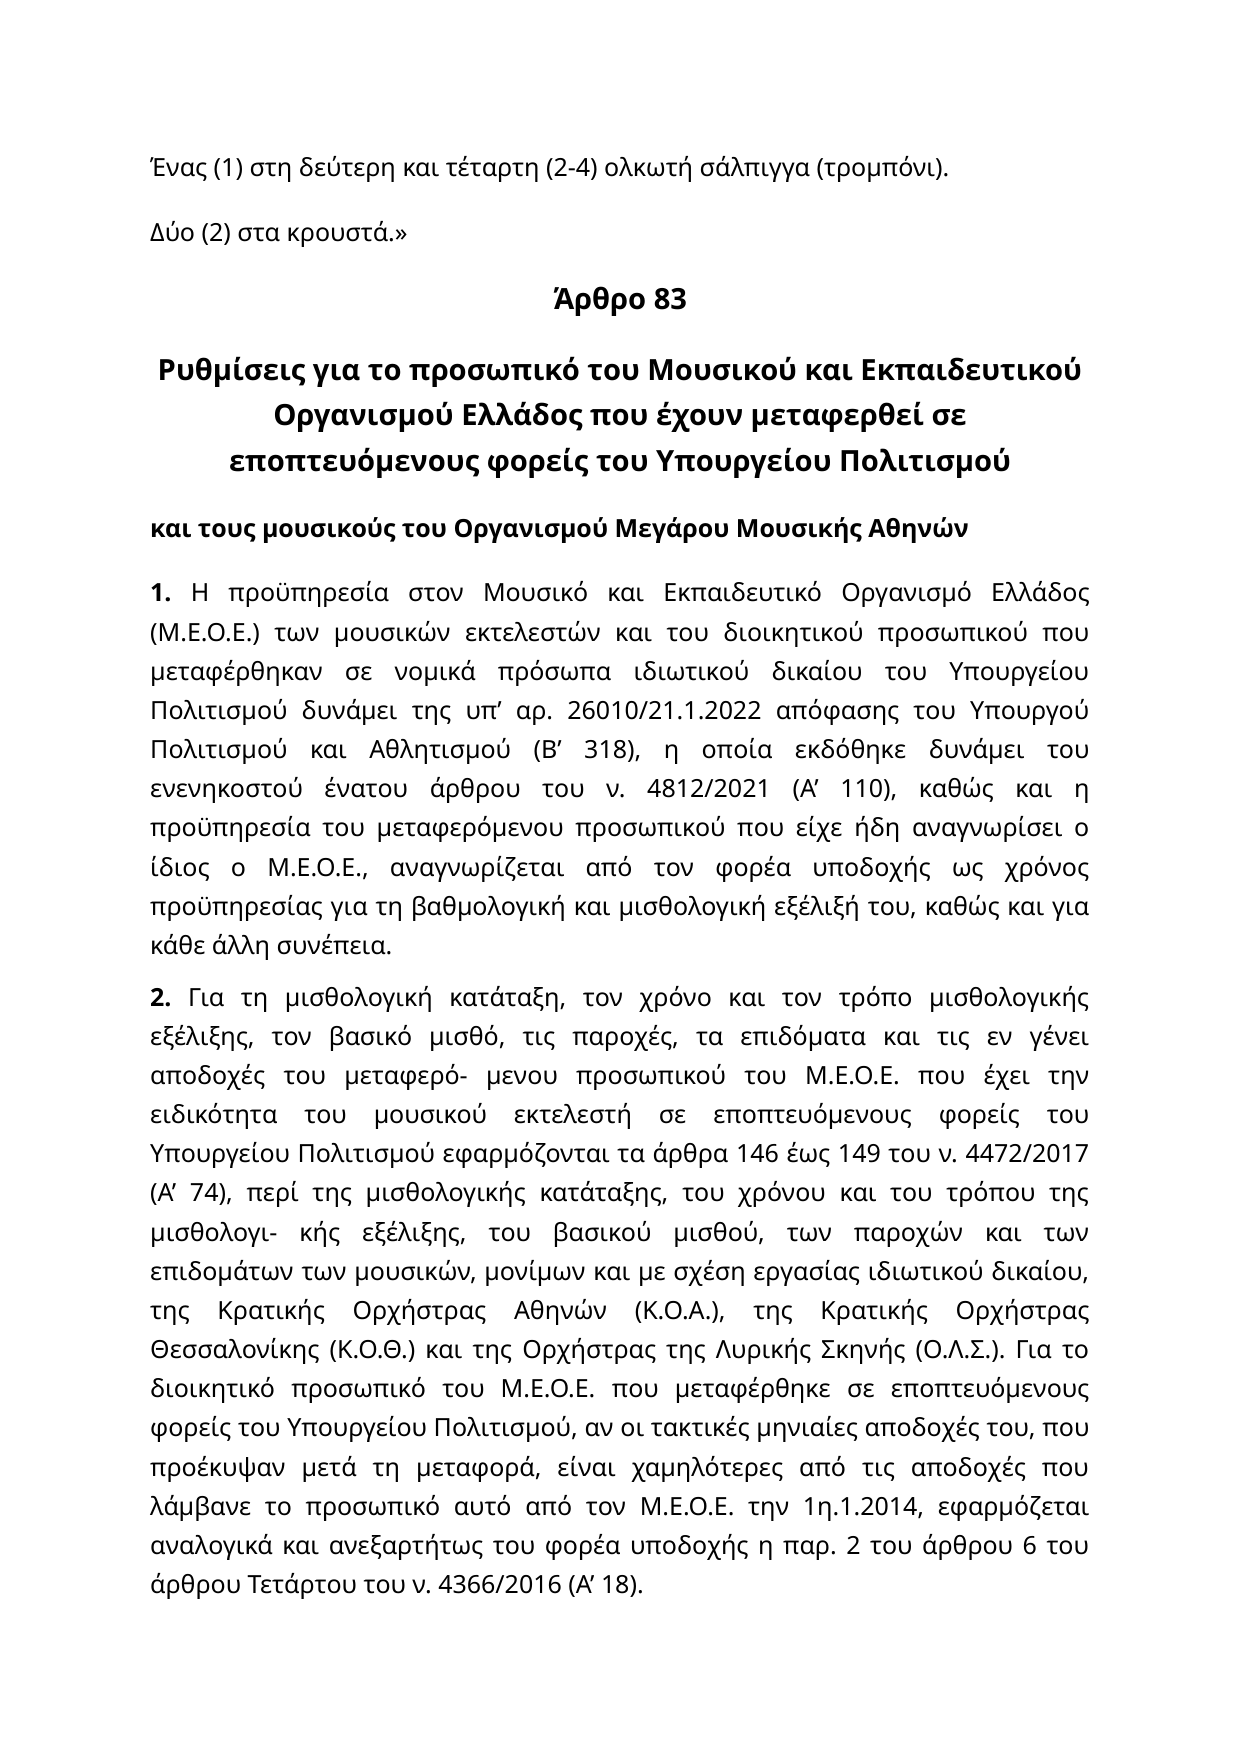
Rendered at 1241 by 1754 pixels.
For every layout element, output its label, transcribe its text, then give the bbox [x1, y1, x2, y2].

subtitle Ρυθμίσεις για το προσωπικό του Μουσικού και Εκπαιδευτικού Οργανισμού Ελλάδος που έχουν μεταφερθεί σε εποπτευόμενους φορείς του Υπουργείου Πολιτισμού [150, 349, 1090, 480]
text 1. H προϋπηρεσία στον Μουσικό και Εκπαιδευτικό Οργανισμό Ελλάδος (Μ.Ε.Ο.Ε.) των μουσικών εκτελεστών και του διοικητικού προσωπικού που μεταφέρθηκαν σε νομικά πρόσωπα ιδιωτικού δικαίου του Υπουργείου Πολιτισμού δυνάμει της υπ’ αρ. 26010/21.1.2022 απόφασης του Υπουργού Πολιτισμού και Αθλητισμού (Β’ 318), η οποία εκδόθηκε δυνάμει του ενενηκοστού ένατου άρθρου του ν. 4812/2021 (Α’ 110), καθώς και η προϋπηρεσία του μεταφερόμενου προσωπικού που είχε ήδη αναγνωρίσει ο ίδιος ο Μ.Ε.Ο.Ε., αναγνωρίζεται από τον φορέα υποδοχής ως χρόνος προϋπηρεσίας για τη βαθμολογική και μισθολογική εξέλιξή του, καθώς και για κάθε άλλη συνέπεια. [150, 575, 1090, 962]
subtitle Άρθρο 83 [150, 278, 1090, 318]
text Ένας (1) στη δεύτερη και τέταρτη (2-4) ολκωτή σάλπιγγα (τρομπόνι). [150, 150, 1090, 184]
text και τους μουσικούς του Οργανισμού Μεγάρου Μουσικής Αθηνών [150, 511, 1090, 545]
text 2. Για τη μισθολογική κατάταξη, τον χρόνο και τον τρόπο μισθολογικής εξέλιξης, τον βασικό μισθό, τις παροχές, τα επιδόματα και τις εν γένει αποδοχές του μεταφερό- μενου προσωπικού του Μ.Ε.Ο.Ε. που έχει την ειδικότητα του μουσικού εκτελεστή σε εποπτευόμενους φορείς του Υπουργείου Πολιτισμού εφαρμόζονται τα άρθρα 146 έως 149 του ν. 4472/2017 (Α’ 74), περί της μισθολογικής κατάταξης, του χρόνου και του τρόπου της μισθολογι- κής εξέλιξης, του βασικού μισθού, των παροχών και των επιδομάτων των μουσικών, μονίμων και με σχέση εργασίας ιδιωτικού δικαίου, της Κρατικής Ορχήστρας Αθηνών (Κ.Ο.Α.), της Κρατικής Ορχήστρας Θεσσαλονίκης (Κ.Ο.Θ.) και της Ορχήστρας της Λυρικής Σκηνής (Ο.Λ.Σ.). Για το διοικητικό προσωπικό του Μ.Ε.Ο.Ε. που μεταφέρθηκε σε εποπτευόμενους φορείς του Υπουργείου Πολιτισμού, αν οι τακτικές μηνιαίες αποδοχές του, που προέκυψαν μετά τη μεταφορά, είναι χαμηλότερες από τις αποδοχές που λάμβανε το προσωπικό αυτό από τον Μ.Ε.Ο.Ε. την 1η.1.2014, εφαρμόζεται αναλογικά και ανεξαρτήτως του φορέα υποδοχής η παρ. 2 του άρθρου 6 του άρθρου Τετάρτου του ν. 4366/2016 (Α’ 18). [150, 979, 1090, 1601]
text Δύο (2) στα κρουστά.» [150, 214, 1090, 248]
